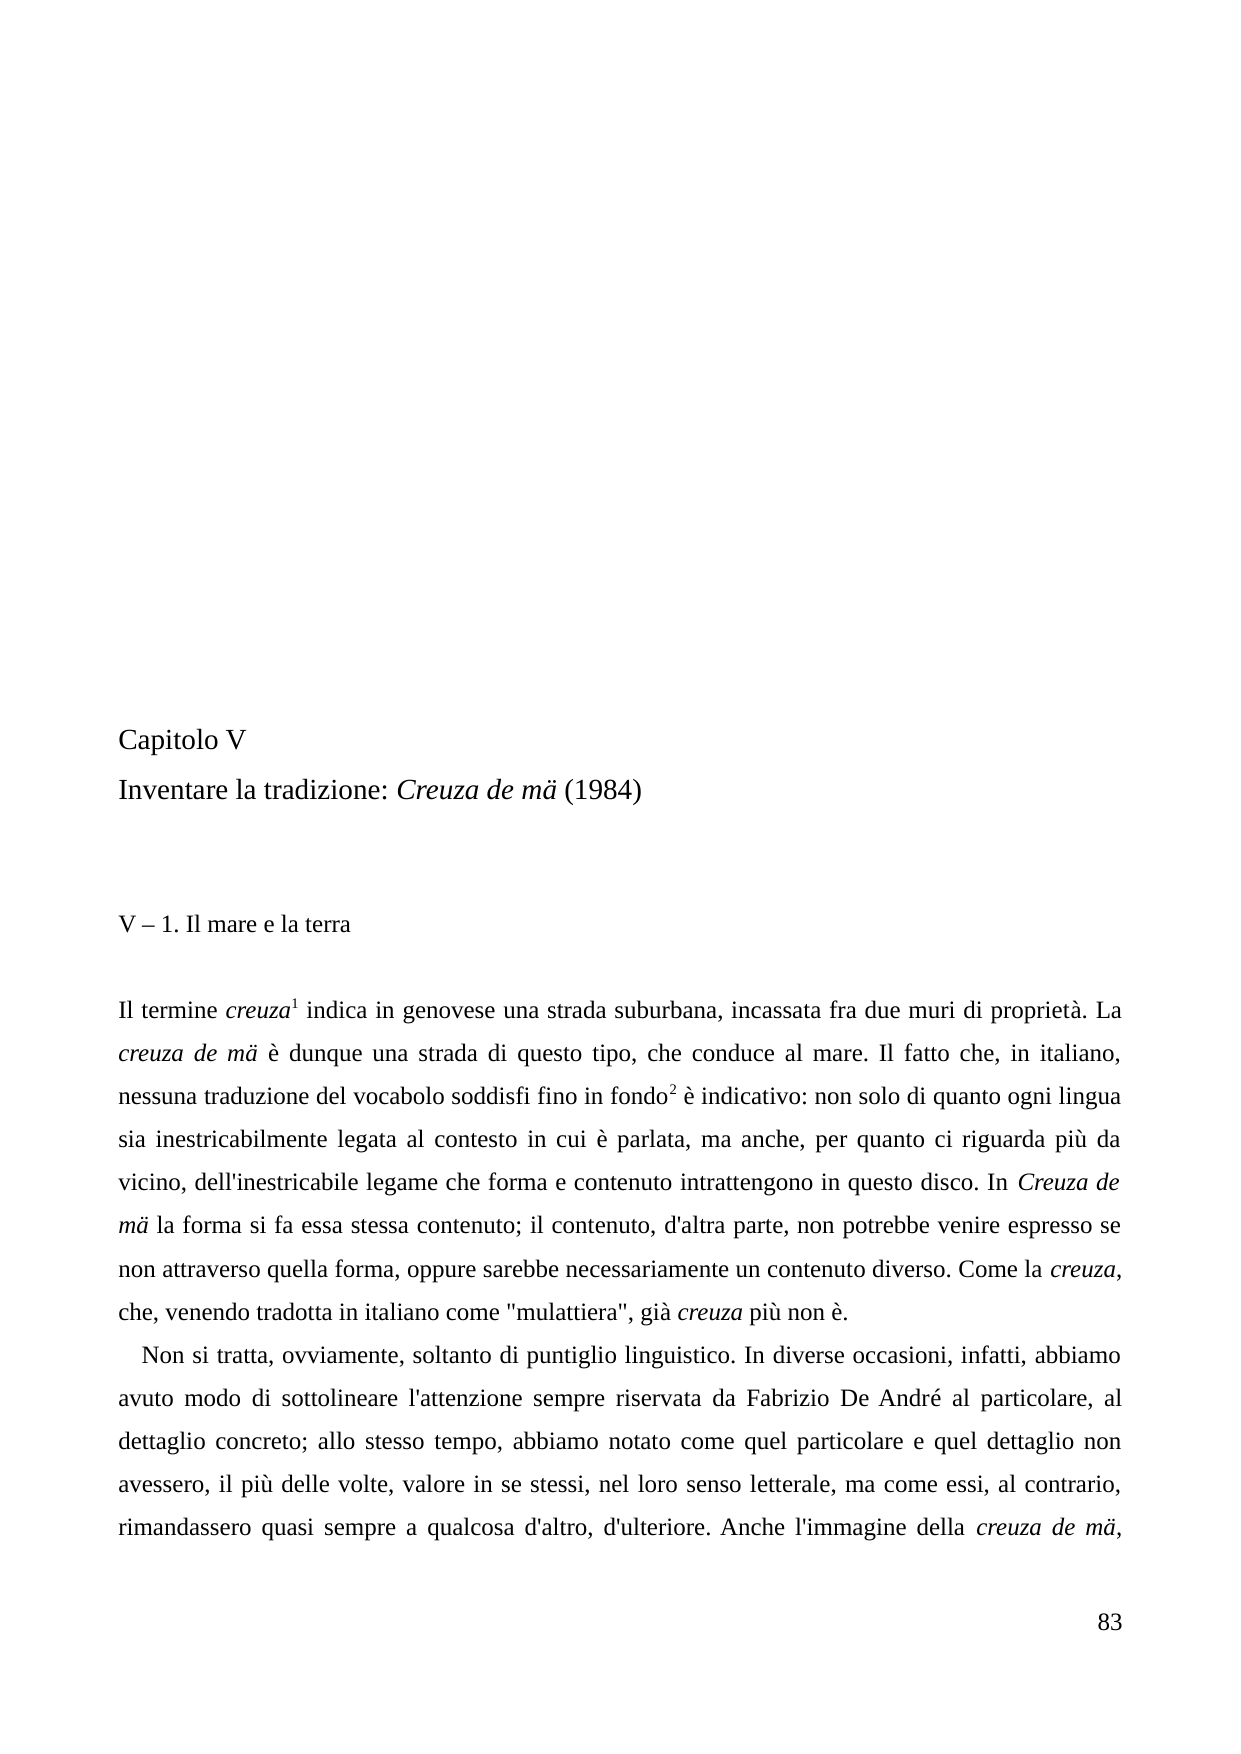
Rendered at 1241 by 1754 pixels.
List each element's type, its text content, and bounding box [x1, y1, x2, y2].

text Non si tratta, ovviamente, soltanto di puntiglio linguistico. In diverse occasioni, infatti, abbiamo avuto modo di sottolineare l'attenzione sempre riservata da Fabrizio De André al particolare, al dettaglio concreto; allo stesso tempo, abbiamo notato come quel particolare e quel dettaglio non avessero, il più delle volte, valore in se stessi, nel loro senso letterale, ma come essi, al contrario, rimandassero quasi sempre a qualcosa d'altro, d'ulteriore. Anche l'immagine della creuza de mä, [118, 1340, 1122, 1541]
text Capitolo V [118, 722, 1122, 755]
text Inventare la tradizione: Creuza de mä (1984) [118, 772, 1122, 806]
text V – 1. Il mare e la terra [118, 909, 1122, 937]
text Il termine creuza indica in genovese una strada suburbana, incassata fra due muri di proprietà. La creuza de mä è dunque una strada di questo tipo, che conduce al mare. Il fatto che, in italiano, nessuna traduzione del vocabolo soddisfi fino in fondo è indicativo: non solo di quanto ogni lingua sia inestricabilmente legata al contesto in cui è parlata, ma anche, per quanto ci riguarda più da vicino, dell'inestricabile legame che forma e contenuto intrattengono in questo disco. In Creuza de mä la forma si fa essa stessa contenuto; il contenuto, d'altra parte, non potrebbe venire espresso se non attraverso quella forma, oppure sarebbe necessariamente un contenuto diverso. Come la creuza, che, venendo tradotta in italiano come "mulattiera", già creuza più non è. [118, 995, 1122, 1326]
